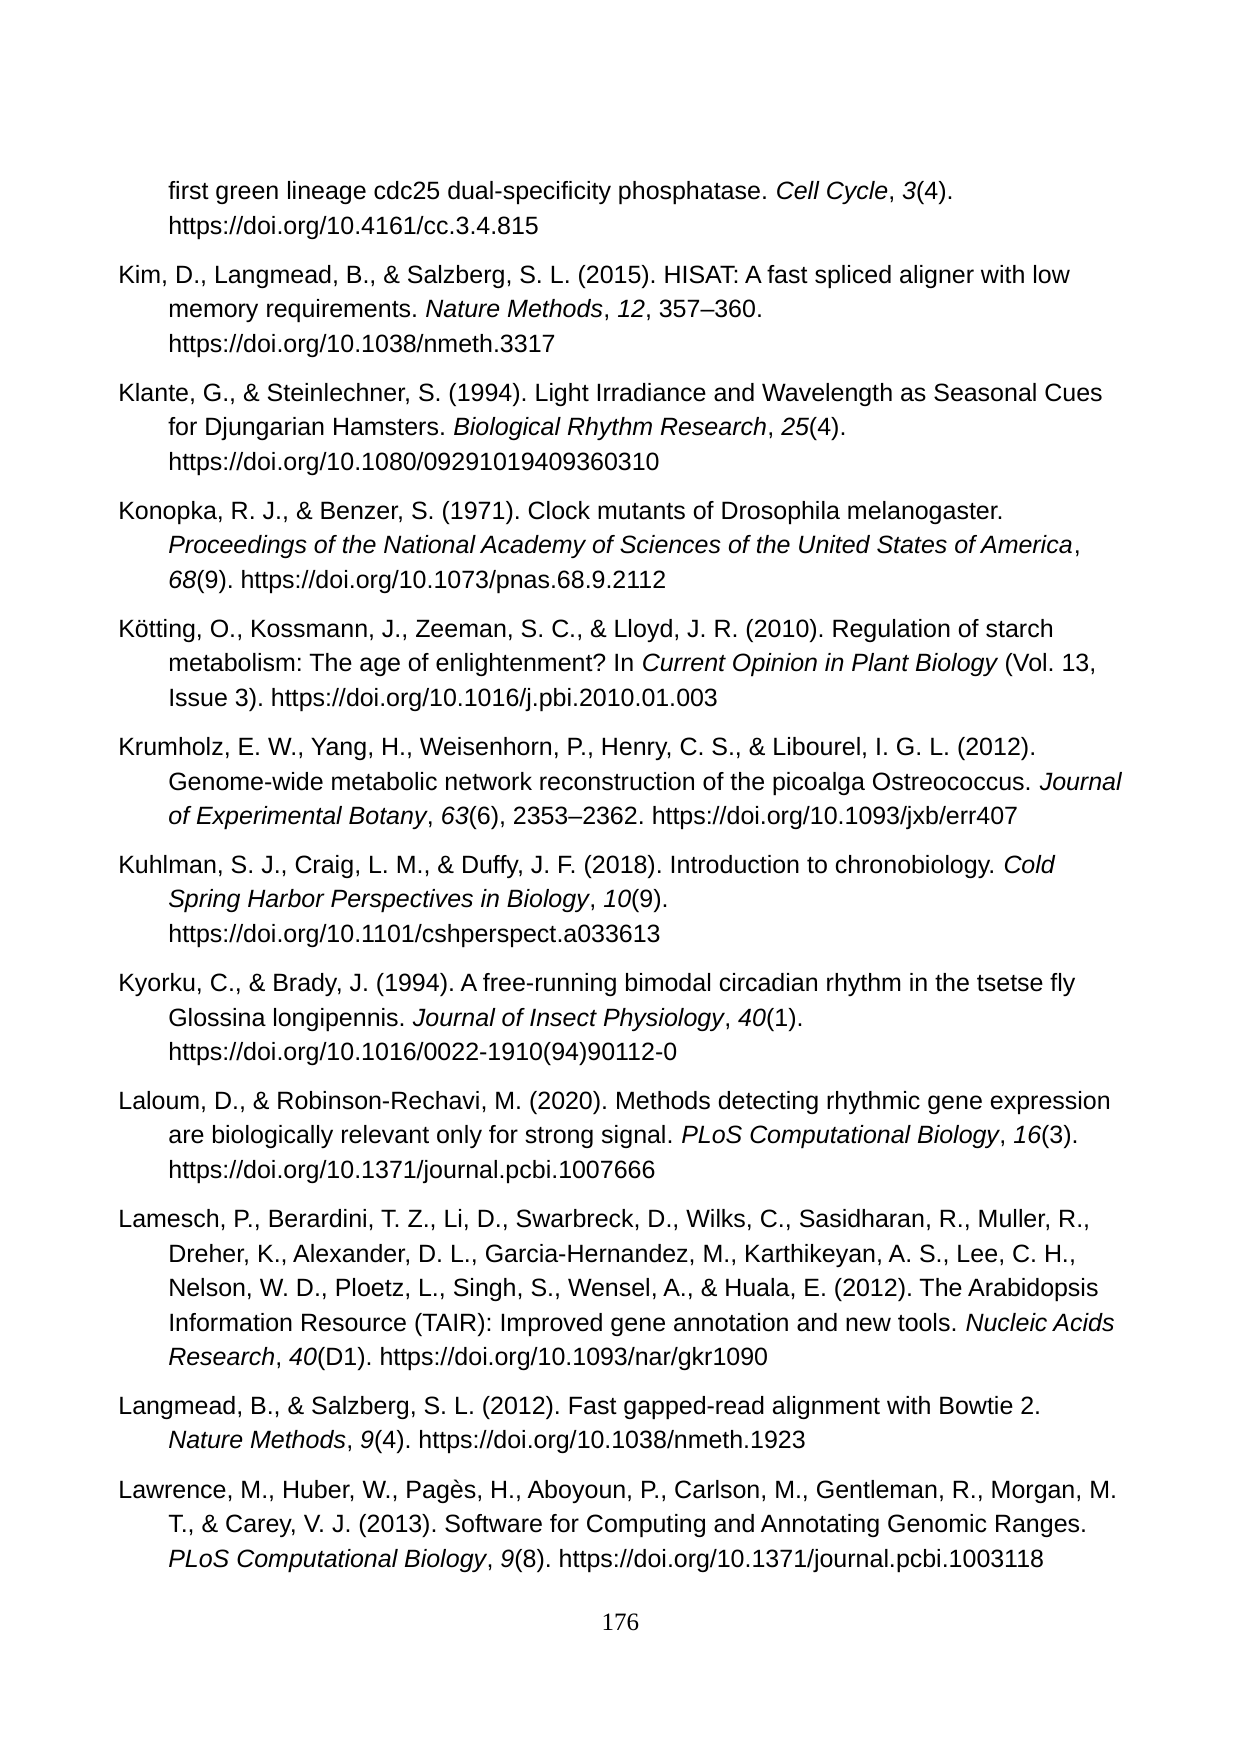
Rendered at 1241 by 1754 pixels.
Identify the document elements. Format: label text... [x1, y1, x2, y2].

text Krumholz, E. W., Yang, H., Weisenhorn, P., Henry, C. S., & Libourel, I. G. L. (2012). Genome-wide metabolic network reconstruction of the picoalga Ostreococcus. Journal of Experimental Botany, 63(6), 2353–2362. https://doi.org/10.1093/jxb/err407 [118, 732, 1122, 830]
text Lamesch, P., Berardini, T. Z., Li, D., Swarbreck, D., Wilks, C., Sasidharan, R., Muller, R., Dreher, K., Alexander, D. L., Garcia-Hernandez, M., Karthikeyan, A. S., Lee, C. H., Nelson, W. D., Ploetz, L., Singh, S., Wensel, A., & Huala, E. (2012). The Arabidopsis Information Resource (TAIR): Improved gene annotation and new tools. Nucleic Acids Research, 40(D1). https://doi.org/10.1093/nar/gkr1090 [118, 1204, 1122, 1371]
text Kuhlman, S. J., Craig, L. M., & Duffy, J. F. (2018). Introduction to chronobiology. Cold Spring Harbor Perspectives in Biology, 10(9). https://doi.org/10.1101/cshperspect.a033613 [118, 850, 1122, 948]
text Laloum, D., & Robinson-Rechavi, M. (2020). Methods detecting rhythmic gene expression are biologically relevant only for strong signal. PLoS Computational Biology, 16(3). https://doi.org/10.1371/journal.pcbi.1007666 [118, 1086, 1122, 1184]
text Klante, G., & Steinlechner, S. (1994). Light Irradiance and Wavelength as Seasonal Cues for Djungarian Hamsters. Biological Rhythm Research, 25(4). https://doi.org/10.1080/09291019409360310 [118, 378, 1122, 476]
text Kim, D., Langmead, B., & Salzberg, S. L. (2015). HISAT: A fast spliced aligner with low memory requirements. Nature Methods, 12, 357–360. https://doi.org/10.1038/nmeth.3317 [118, 260, 1122, 358]
text Kötting, O., Kossmann, J., Zeeman, S. C., & Lloyd, J. R. (2010). Regulation of starch metabolism: The age of enlightenment? In Current Opinion in Plant Biology (Vol. 13, Issue 3). https://doi.org/10.1016/j.pbi.2010.01.003 [118, 614, 1122, 712]
text Lawrence, M., Huber, W., Pagès, H., Aboyoun, P., Carlson, M., Gentleman, R., Morgan, M. T., & Carey, V. J. (2013). Software for Computing and Annotating Genomic Ranges. PLoS Computational Biology, 9(8). https://doi.org/10.1371/journal.pcbi.1003118 [118, 1474, 1122, 1572]
text first green lineage cdc25 dual-specificity phosphatase. Cell Cycle, 3(4). https://doi.org/10.4161/cc.3.4.815 [118, 176, 1122, 239]
text Langmead, B., & Salzberg, S. L. (2012). Fast gapped-read alignment with Bowtie 2. Nature Methods, 9(4). https://doi.org/10.1038/nmeth.1923 [118, 1391, 1122, 1454]
text Kyorku, C., & Brady, J. (1994). A free-running bimodal circadian rhythm in the tsetse fly Glossina longipennis. Journal of Insect Physiology, 40(1). https://doi.org/10.1016/0022-1910(94)90112-0 [118, 968, 1122, 1066]
text Konopka, R. J., & Benzer, S. (1971). Clock mutants of Drosophila melanogaster. Proceedings of the National Academy of Sciences of the United States of America, 68(9). https://doi.org/10.1073/pnas.68.9.2112 [118, 496, 1122, 594]
